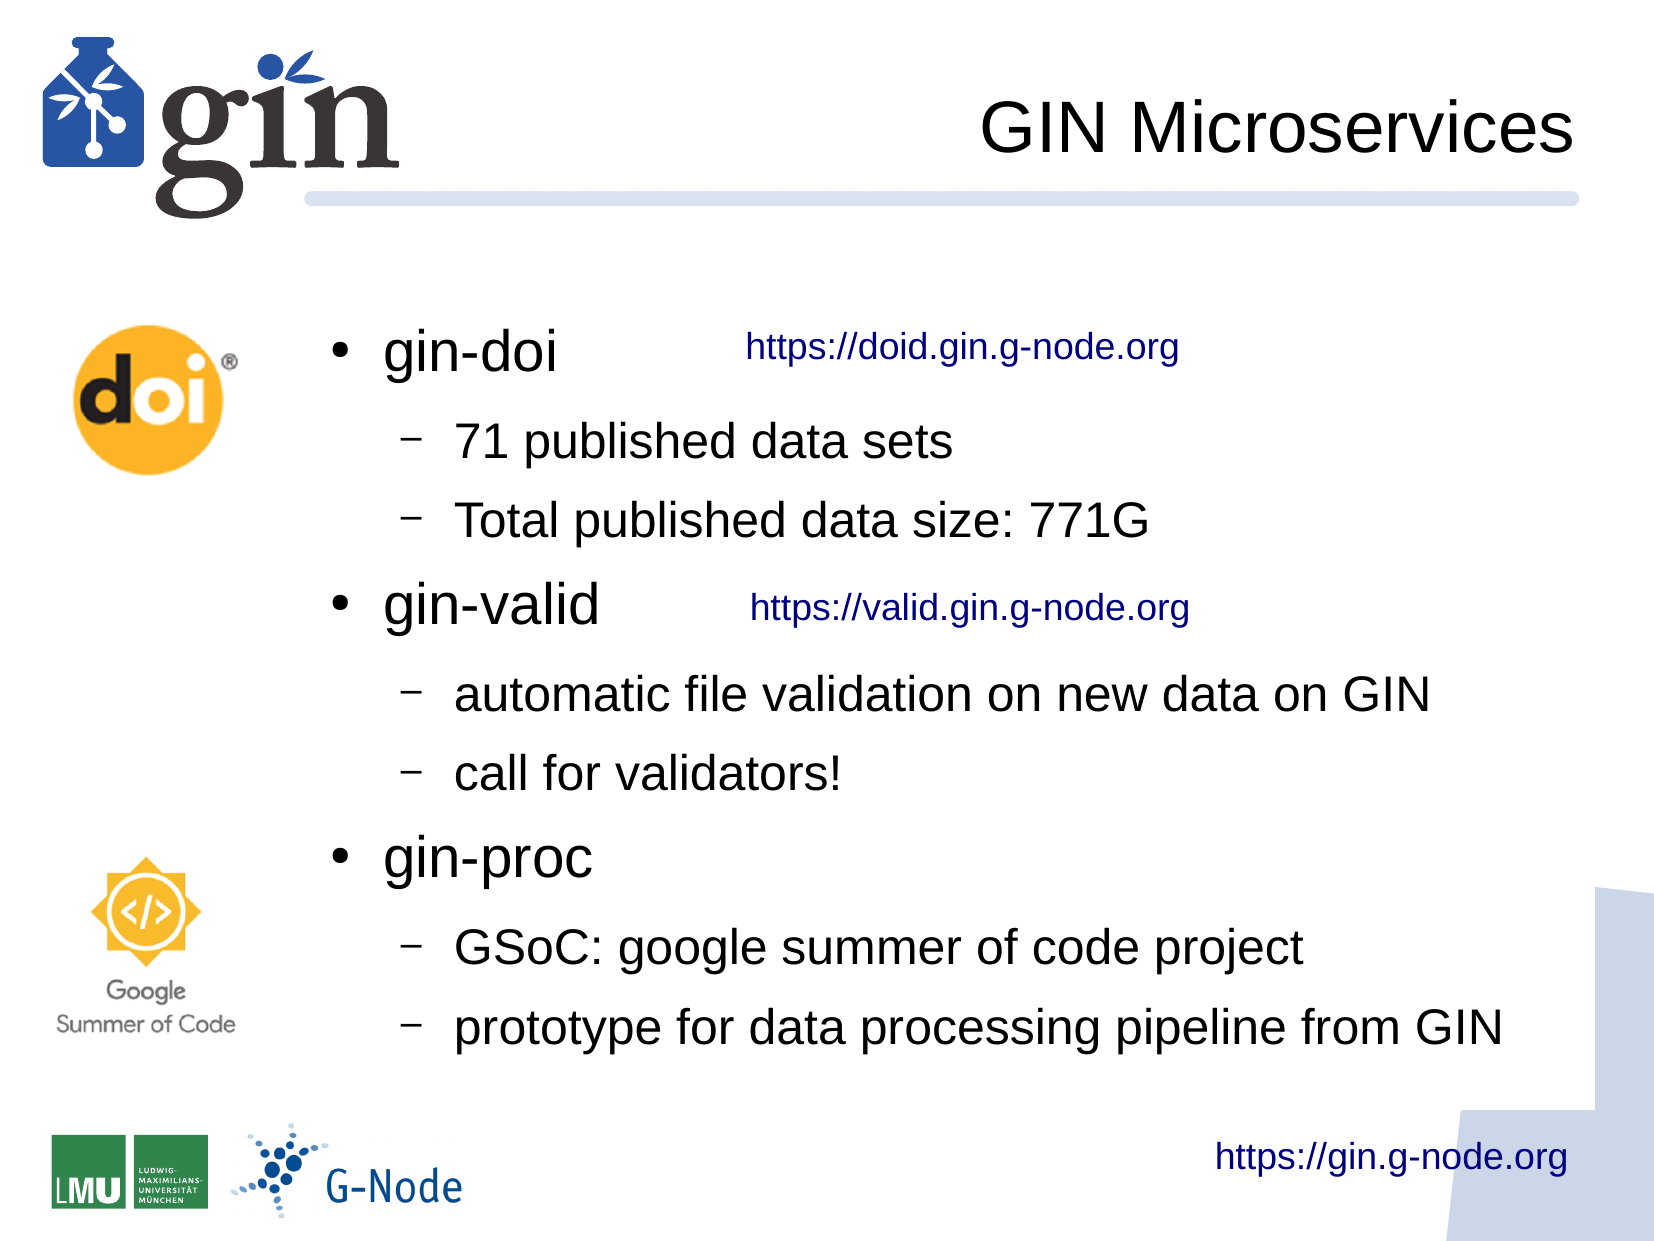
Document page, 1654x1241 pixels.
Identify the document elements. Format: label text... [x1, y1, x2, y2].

text_box https://doid.gin.g-node.org [730, 318, 1201, 391]
picture [33, 30, 409, 224]
text_box https://gin.g-node.org [1200, 1128, 1625, 1186]
text_box https://valid.gin.g-node.org [735, 579, 1250, 640]
list gin-doi 71 published data sets Total published data size: 771G gin-valid automatic file validation on new data on GIN call for validators! gin-proc GSoC: google summer of code project prototype for data processing pipeline from GIN [312, 318, 1595, 1111]
picture [230, 1123, 467, 1219]
text_box GIN Microservices [87, 30, 1576, 226]
picture [40, 844, 253, 1056]
picture [66, 320, 241, 481]
